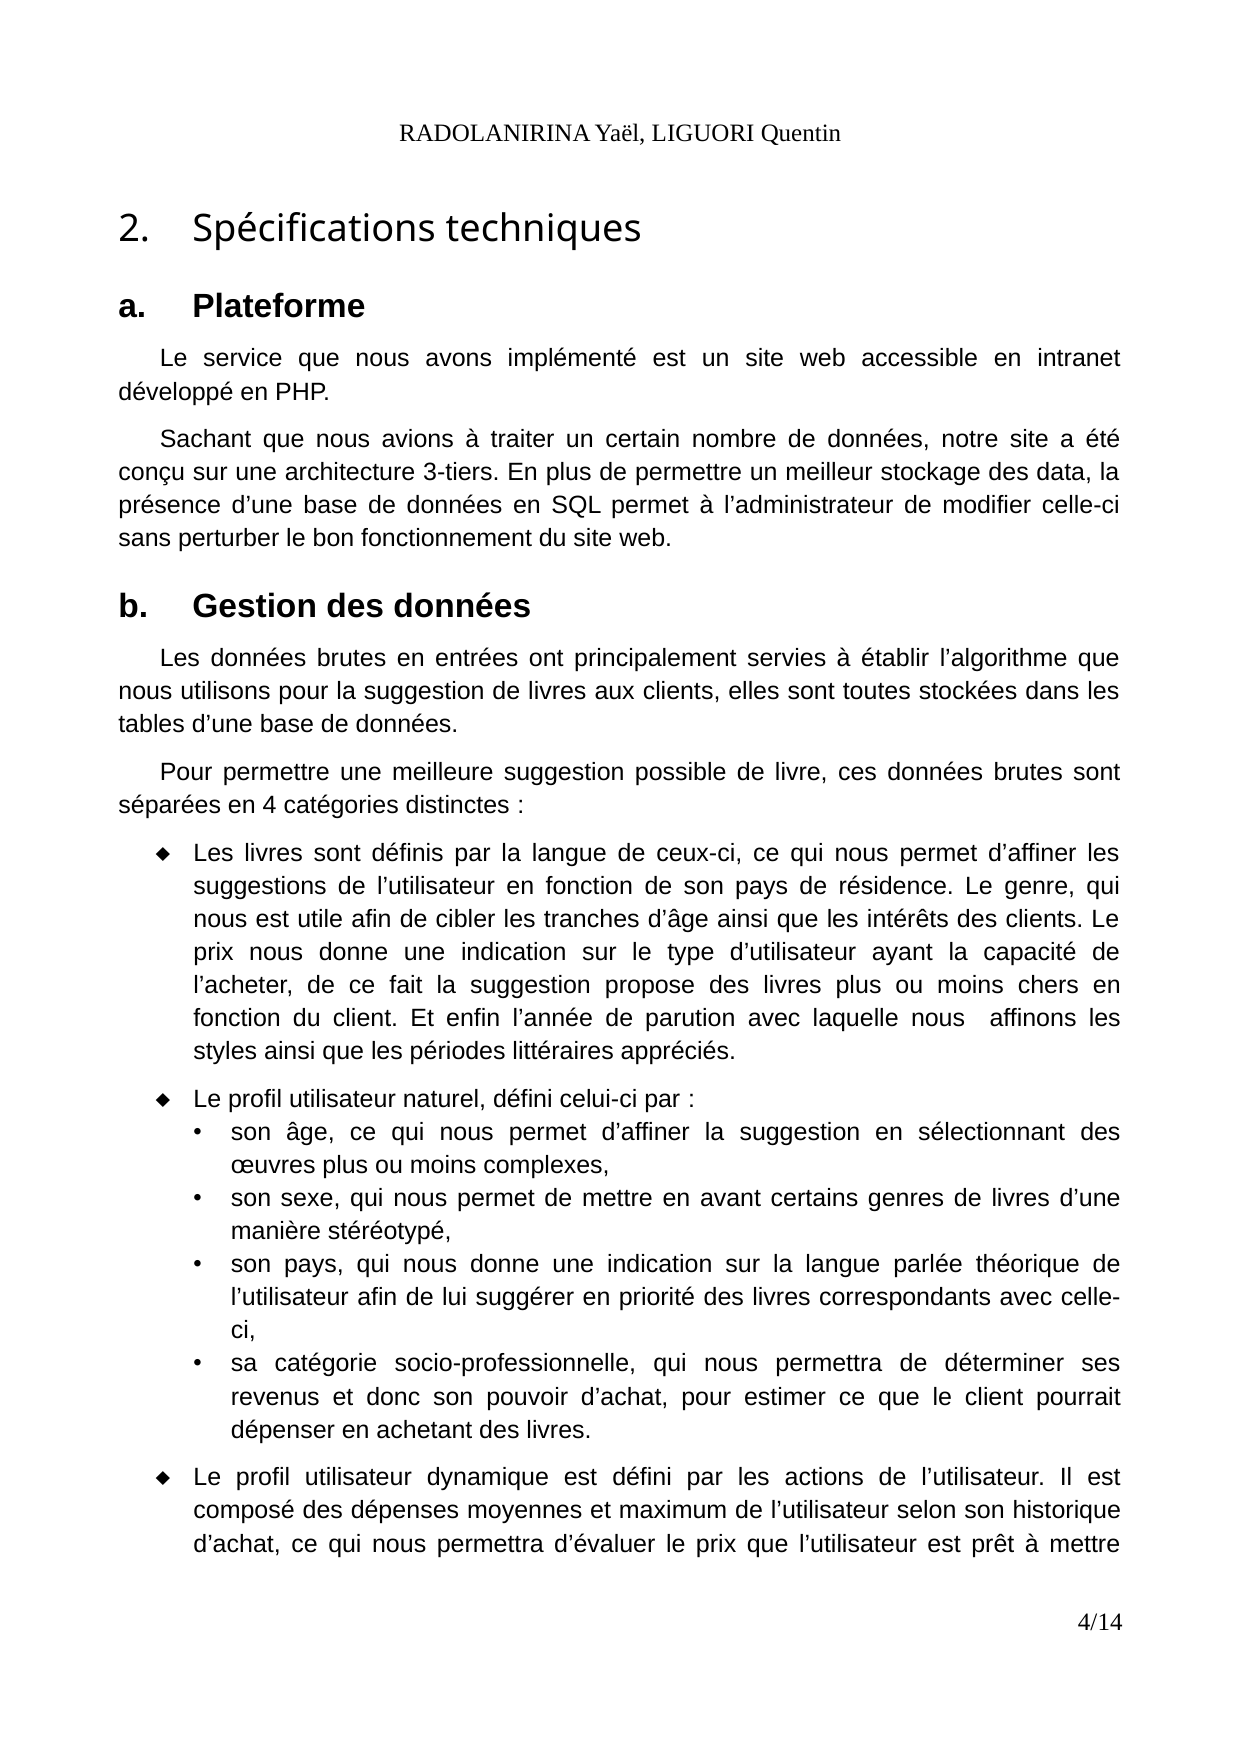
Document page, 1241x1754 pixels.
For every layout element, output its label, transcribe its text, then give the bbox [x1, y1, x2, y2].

text Pour permettre une meilleure suggestion possible de livre, ces données brutes sont séparées en 4 catégories distinctes : [118, 757, 1122, 819]
list Le profil utilisateur naturel, défini celui-ci par : [156, 1084, 1122, 1113]
text Les données brutes en entrées ont principalement servies à établir l’algorithme que nous utilisons pour la suggestion de livres aux clients, elles sont toutes stockées dans les tables d’une base de données. [118, 643, 1122, 738]
list Les livres sont définis par la langue de ceux-ci, ce qui nous permet d’affiner les suggestions de l’utilisateur en fonction de son pays de résidence. Le genre, qui nous est utile afin de cibler les tranches d’âge ainsi que les intérêts des clients. Le prix nous donne une indication sur le type d’utilisateur ayant la capacité de l’acheter, de ce fait la suggestion propose des livres plus ou moins chers en fonction du client. Et enfin l’année de parution avec laquelle nous affinons les styles ainsi que les périodes littéraires appréciés. [156, 838, 1122, 1065]
list Le profil utilisateur dynamique est défini par les actions de l’utilisateur. Il est composé des dépenses moyennes et maximum de l’utilisateur selon son historique d’achat, ce qui nous permettra d’évaluer le prix que l’utilisateur est prêt à mettre [156, 1462, 1122, 1557]
subtitle Spécifications techniques [118, 201, 1122, 253]
text Sachant que nous avions à traiter un certain nombre de données, notre site a été conçu sur une architecture 3-tiers. En plus de permettre un meilleur stockage des data, la présence d’une base de données en SQL permet à l’administrateur de modifier celle-ci sans perturber le bon fonctionnement du site web. [118, 424, 1122, 552]
list son âge, ce qui nous permet d’affiner la suggestion en sélectionnant des œuvres plus ou moins complexes, [193, 1117, 1122, 1179]
list son sexe, qui nous permet de mettre en avant certains genres de livres d’une manière stéréotypé, [193, 1183, 1122, 1245]
subtitle Gestion des données [118, 586, 1122, 625]
text Le service que nous avons implémenté est un site web accessible en intranet développé en PHP. [118, 343, 1122, 405]
list sa catégorie socio-professionnelle, qui nous permettra de déterminer ses revenus et donc son pouvoir d’achat, pour estimer ce que le client pourrait dépenser en achetant des livres. [193, 1348, 1122, 1443]
subtitle Plateforme [118, 286, 1122, 325]
list son pays, qui nous donne une indication sur la langue parlée théorique de l’utilisateur afin de lui suggérer en priorité des livres correspondants avec celle-ci, [193, 1249, 1122, 1344]
